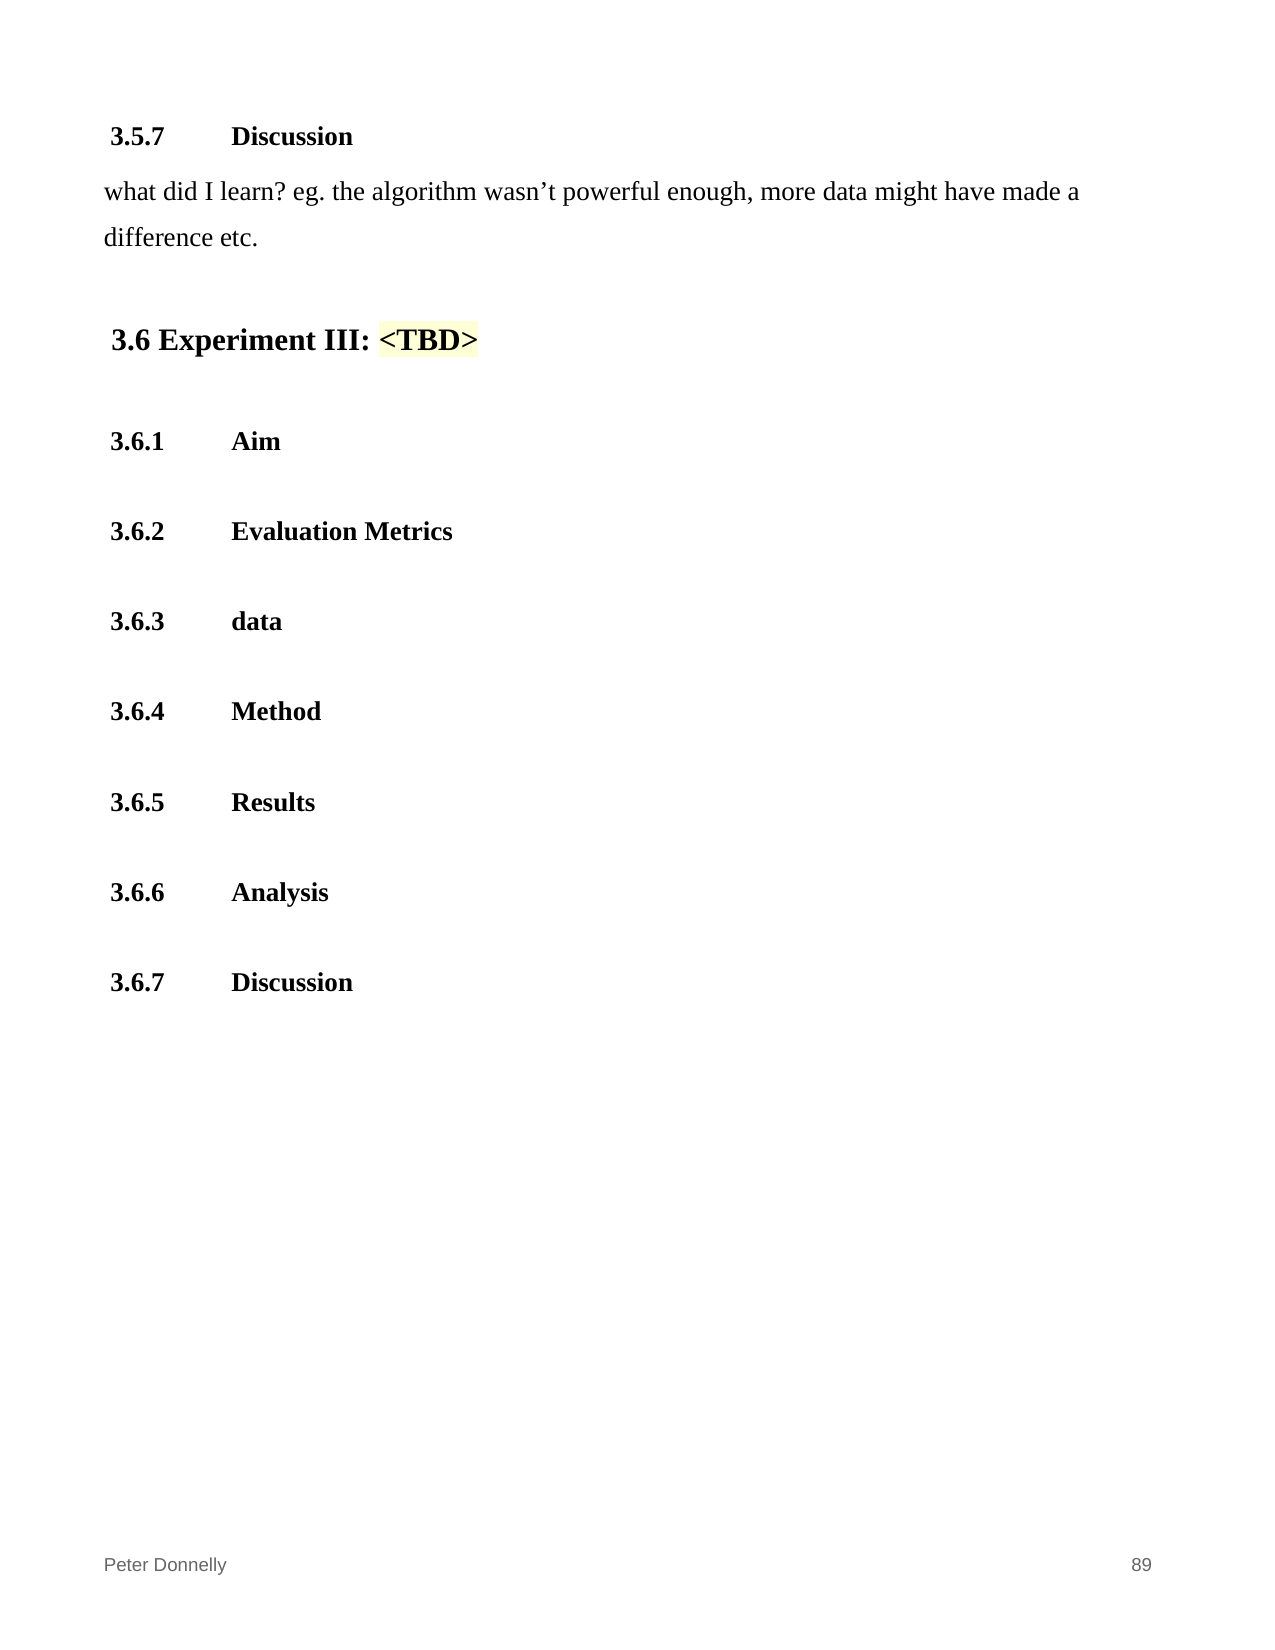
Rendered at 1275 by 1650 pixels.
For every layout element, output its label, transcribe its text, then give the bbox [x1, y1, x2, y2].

subtitle Method [103, 696, 1181, 727]
subtitle Discussion [103, 120, 1181, 151]
subtitle Results [103, 786, 1181, 817]
subtitle Experiment III: <TBD> [103, 321, 1181, 357]
subtitle Aim [103, 425, 1181, 456]
subtitle data [103, 605, 1181, 636]
subtitle Evaluation Metrics [103, 515, 1181, 546]
text what did I learn? eg. the algorithm wasn’t powerful enough, more data might have made a difference etc. [103, 174, 1181, 252]
subtitle Discussion [103, 966, 1181, 997]
subtitle Analysis [103, 876, 1181, 907]
